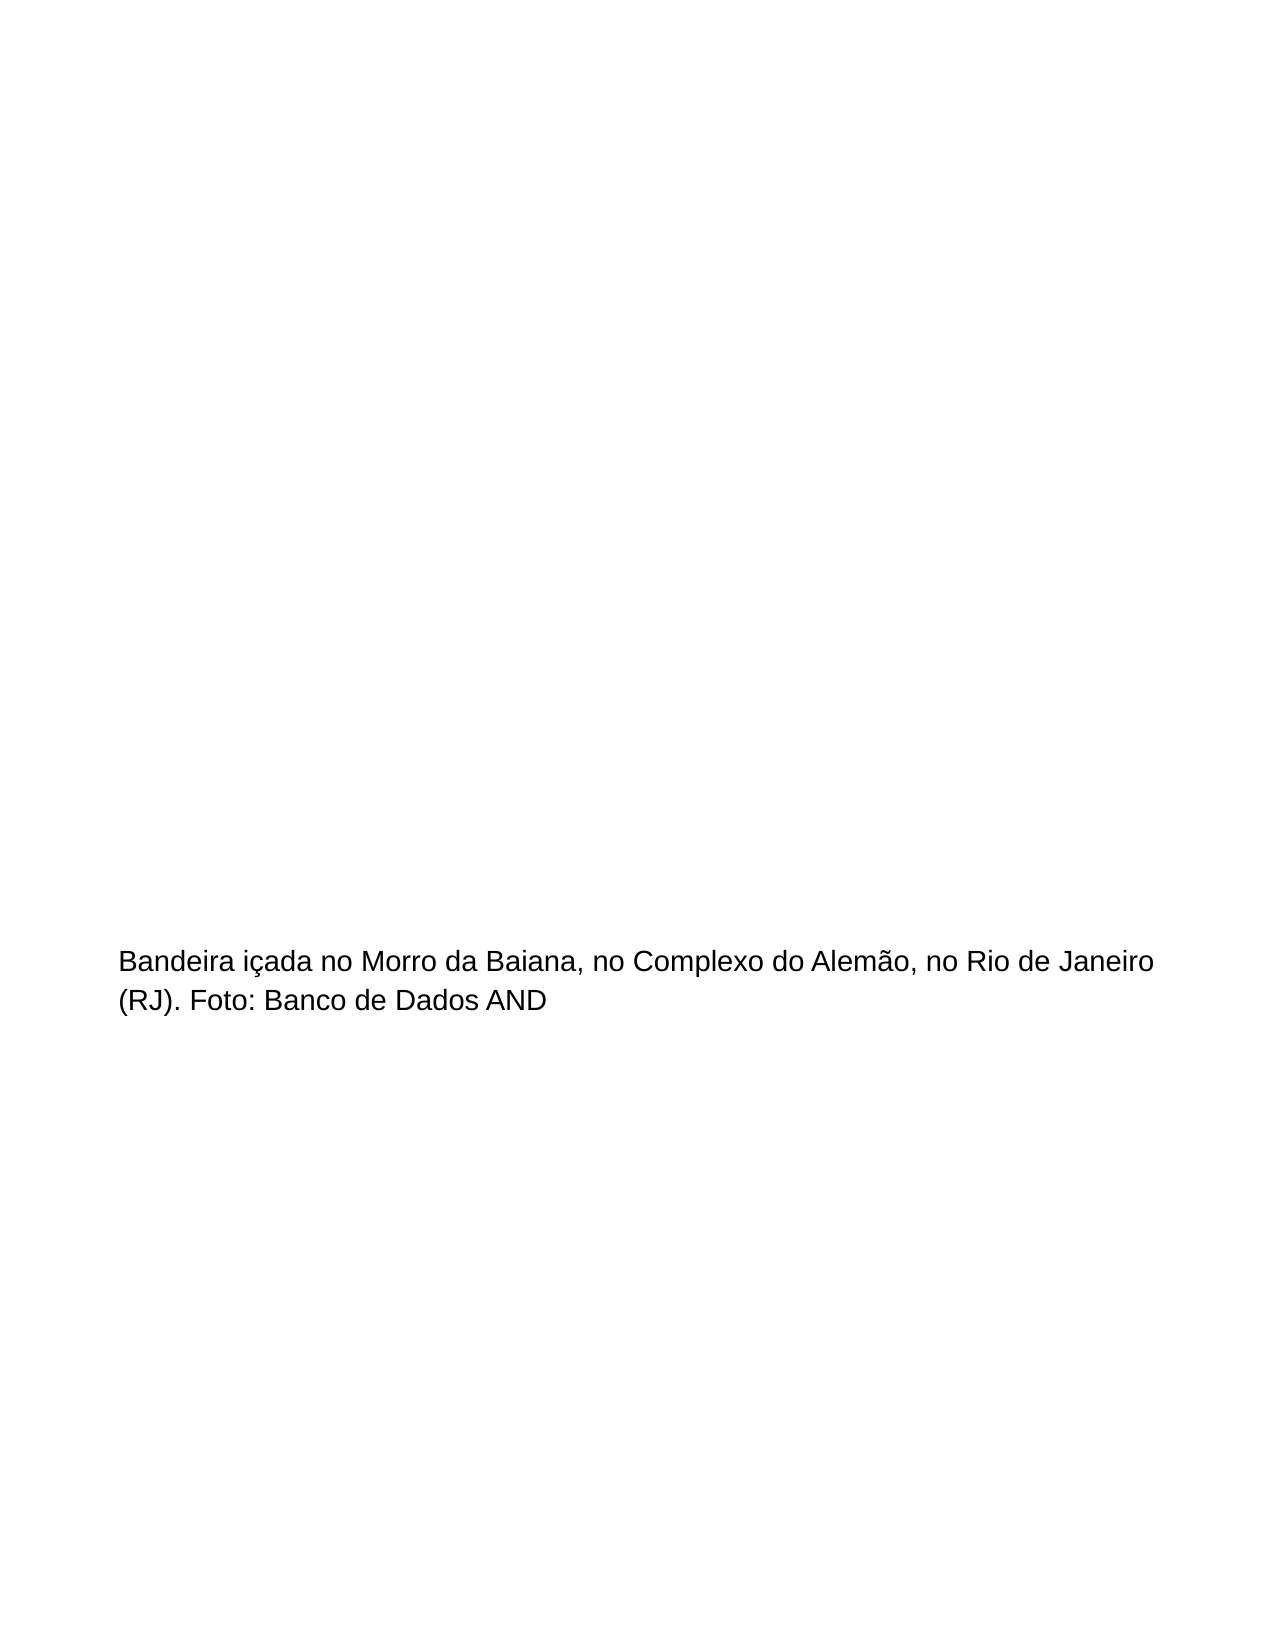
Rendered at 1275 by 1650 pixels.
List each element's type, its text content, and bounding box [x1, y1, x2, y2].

text Bandeira içada no Morro da Baiana, no Complexo do Alemão, no Rio de Janeiro (RJ). Foto: Banco de Dados AND [118, 944, 1157, 1016]
